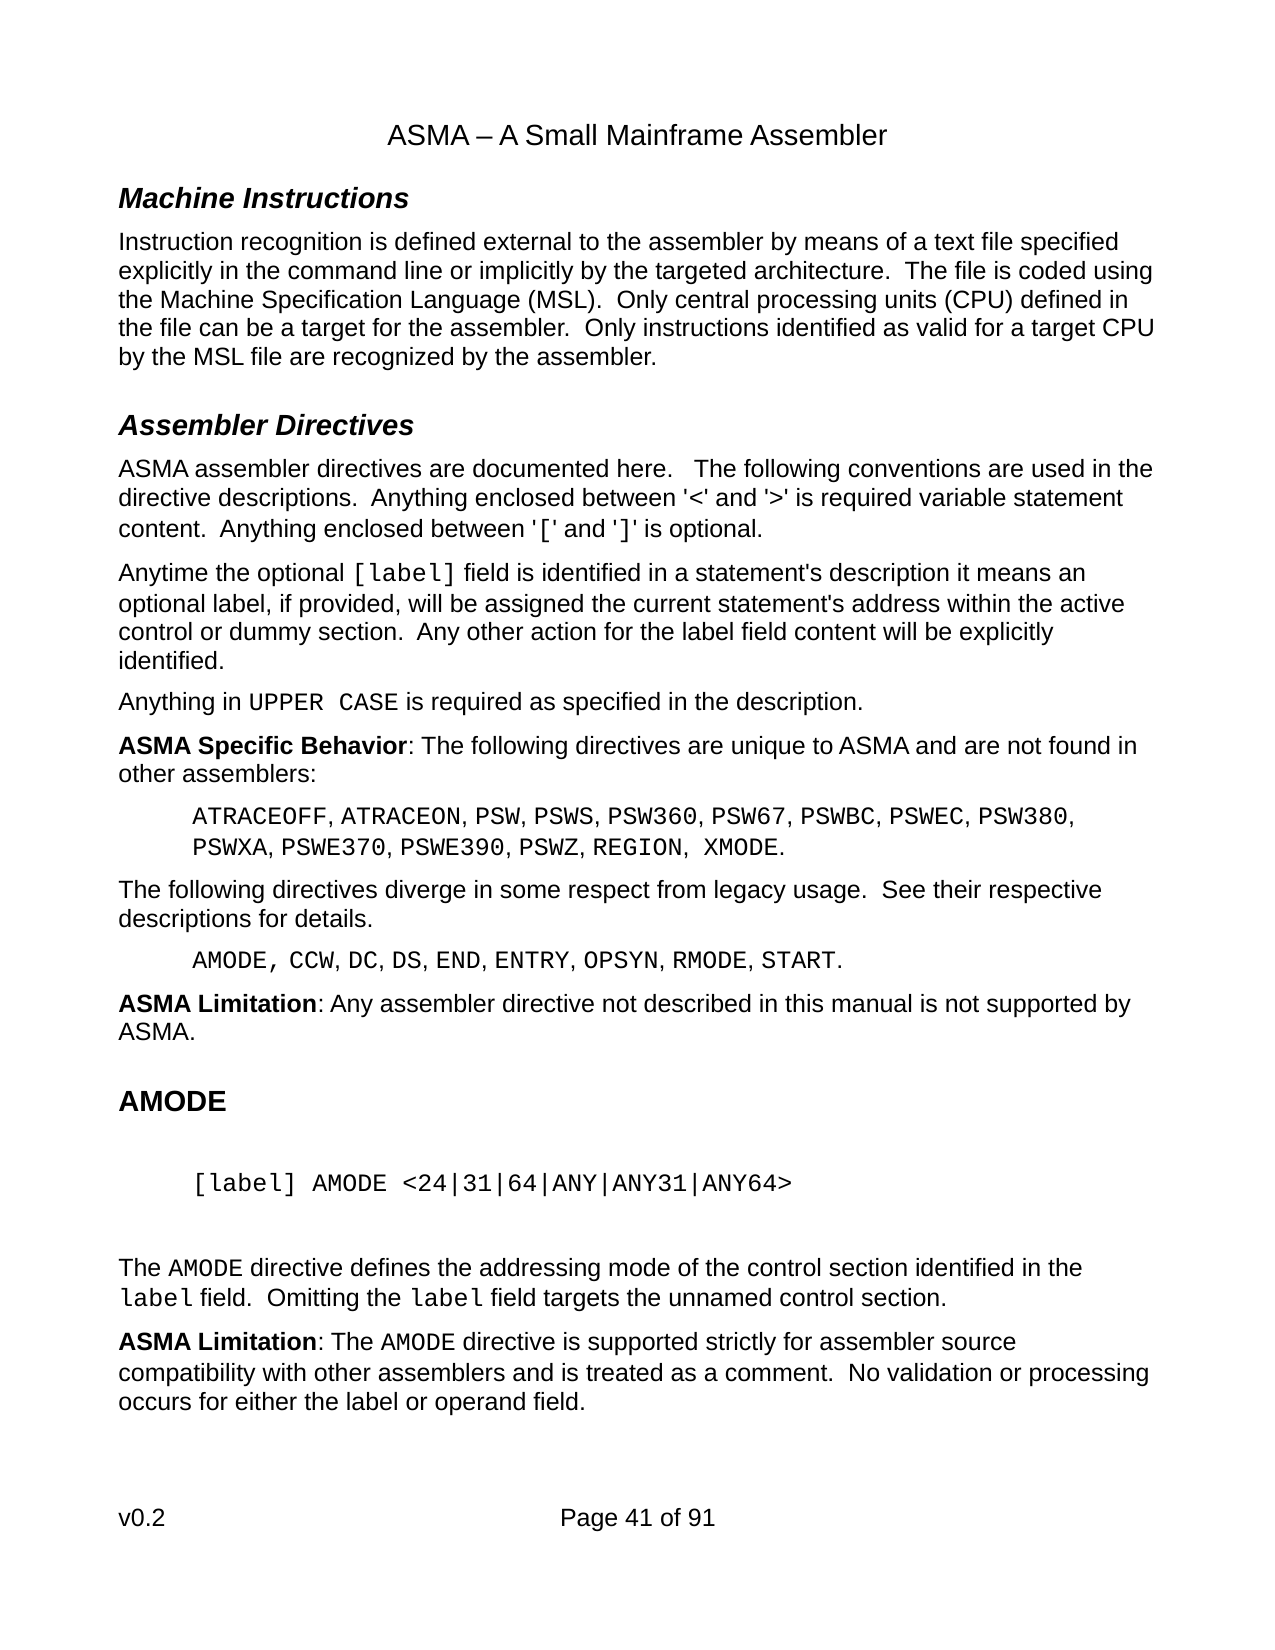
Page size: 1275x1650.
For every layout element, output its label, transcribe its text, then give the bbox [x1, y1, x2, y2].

subtitle Machine Instructions [118, 181, 1157, 215]
text Anytime the optional [label] field is identified in a statement's description it means an optional label, if provided, will be assigned the current statement's address within the active control or dummy section. Any other action for the label field content will be explicitly identified. [118, 558, 1157, 675]
text ATRACEOFF, ATRACEON, PSW, PSWS, PSW360, PSW67, PSWBC, PSWEC, PSW380, PSWXA, PSWE370, PSWE390, PSWZ, REGION, XMODE. [192, 801, 1157, 863]
text Instruction recognition is defined external to the assembler by means of a text file specified explicitly in the command line or implicitly by the targeted architecture. The file is coded using the Machine Specification Language (MSL). Only central processing units (CPU) defined in the file can be a target for the assembler. Only instructions identified as valid for a target CPU by the MSL file are recognized by the assembler. [118, 227, 1157, 371]
subtitle Assembler Directives [118, 408, 1157, 442]
text ASMA Limitation: The AMODE directive is supported strictly for assembler source compatibility with other assemblers and is treated as a comment. No validation or processing occurs for either the label or operand field. [118, 1327, 1157, 1415]
text AMODE, CCW, DC, DS, END, ENTRY, OPSYN, RMODE, START. [192, 945, 1157, 976]
text ASMA assembler directives are documented here. The following conventions are used in the directive descriptions. Anything enclosed between '<' and '>' is required variable statement content. Anything enclosed between '[' and ']' is optional. [118, 454, 1157, 545]
subtitle AMODE [118, 1083, 1157, 1117]
text ASMA Specific Behavior: The following directives are unique to ASMA and are not found in other assemblers: [118, 731, 1157, 788]
text ASMA Limitation: Any assembler directive not described in this manual is not supported by ASMA. [118, 988, 1157, 1046]
text Anything in UPPER CASE is required as specified in the description. [118, 687, 1157, 718]
text The following directives diverge in some respect from legacy usage. See their respective descriptions for details. [118, 875, 1157, 933]
text [label] AMODE <24|31|64|ANY|ANY31|ANY64> [192, 1171, 1157, 1199]
text The AMODE directive defines the addressing mode of the control section identified in the label field. Omitting the label field targets the unnamed control section. [118, 1252, 1157, 1314]
